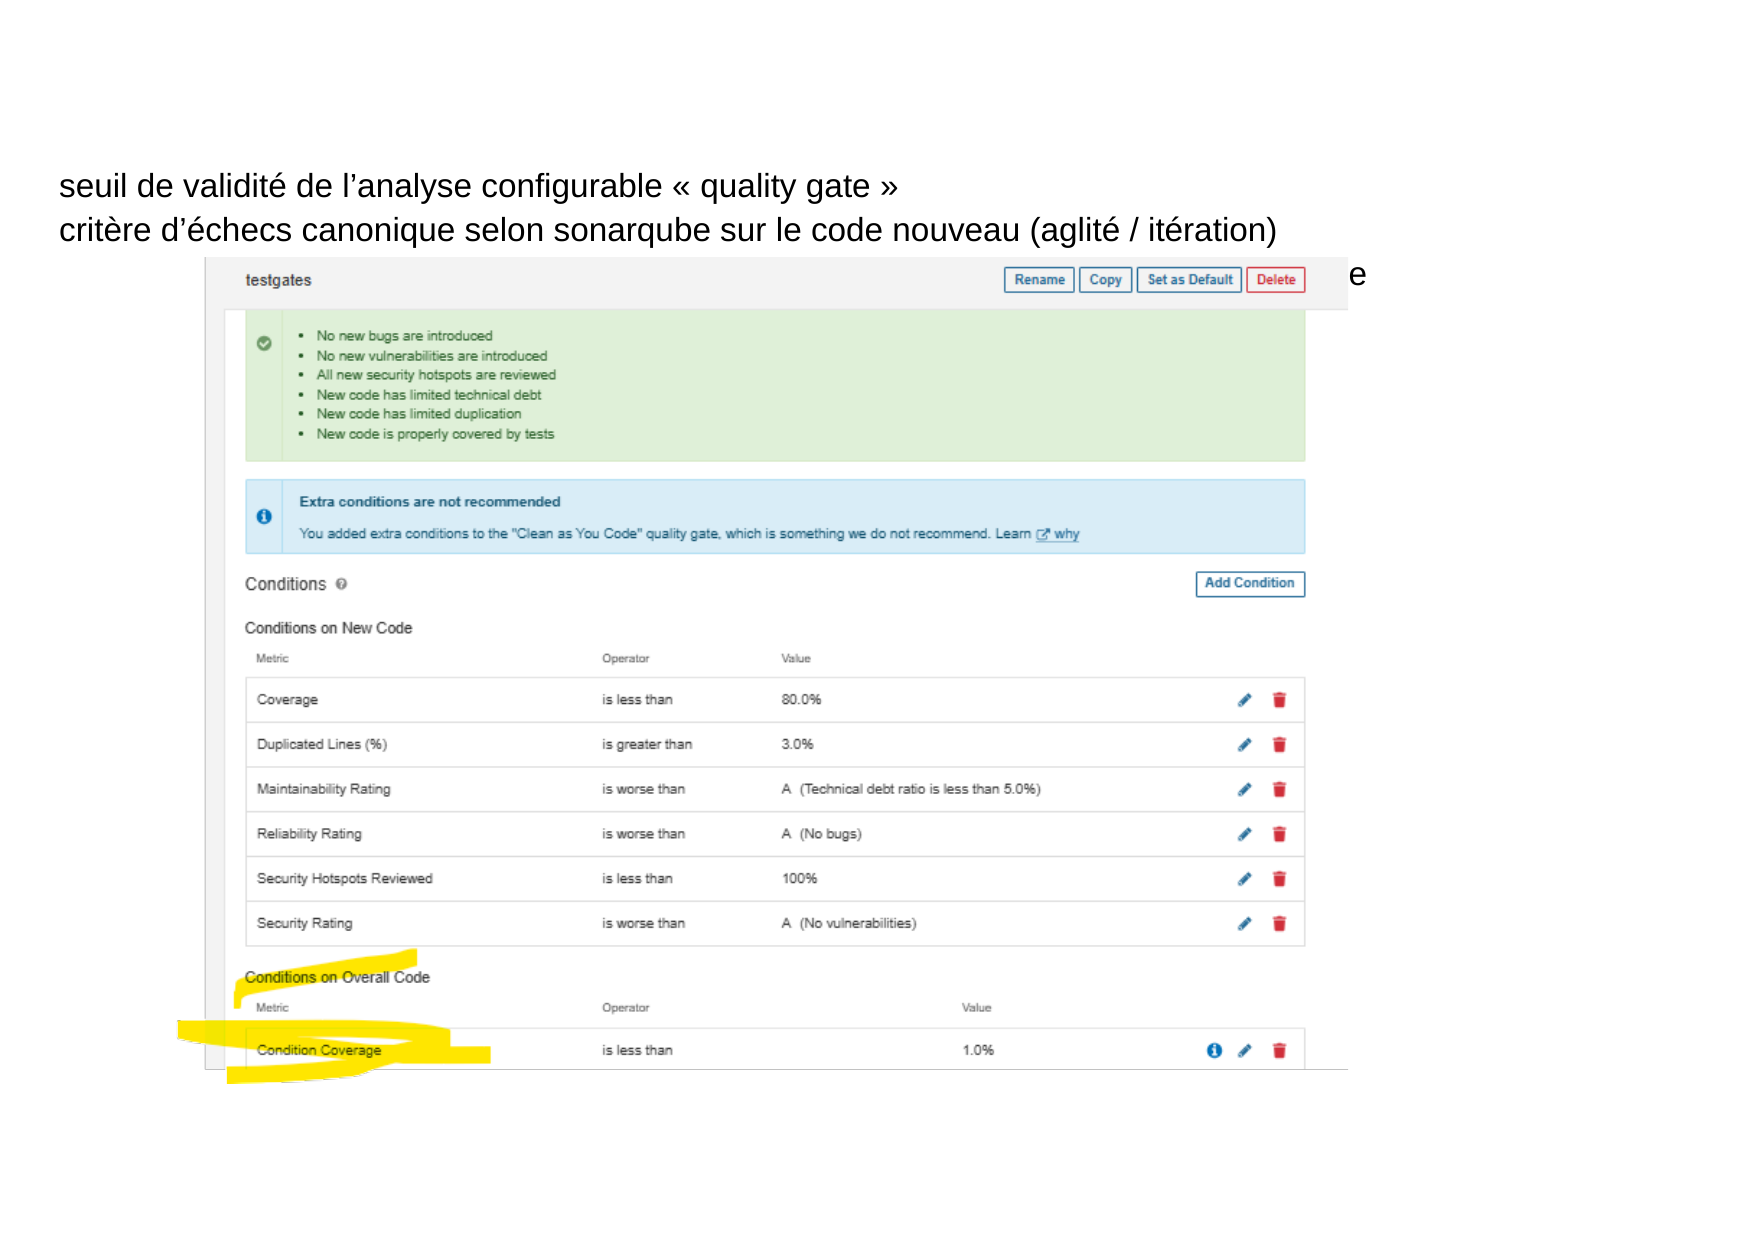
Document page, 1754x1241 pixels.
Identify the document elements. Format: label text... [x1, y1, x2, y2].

text e [59, 254, 1695, 292]
text seuil de validité de l’analyse configurable « quality gate » [59, 166, 1695, 204]
picture [175, 257, 1349, 1084]
text critère d’échecs canonique selon sonarqube sur le code nouveau (aglité / itération) [59, 210, 1695, 248]
